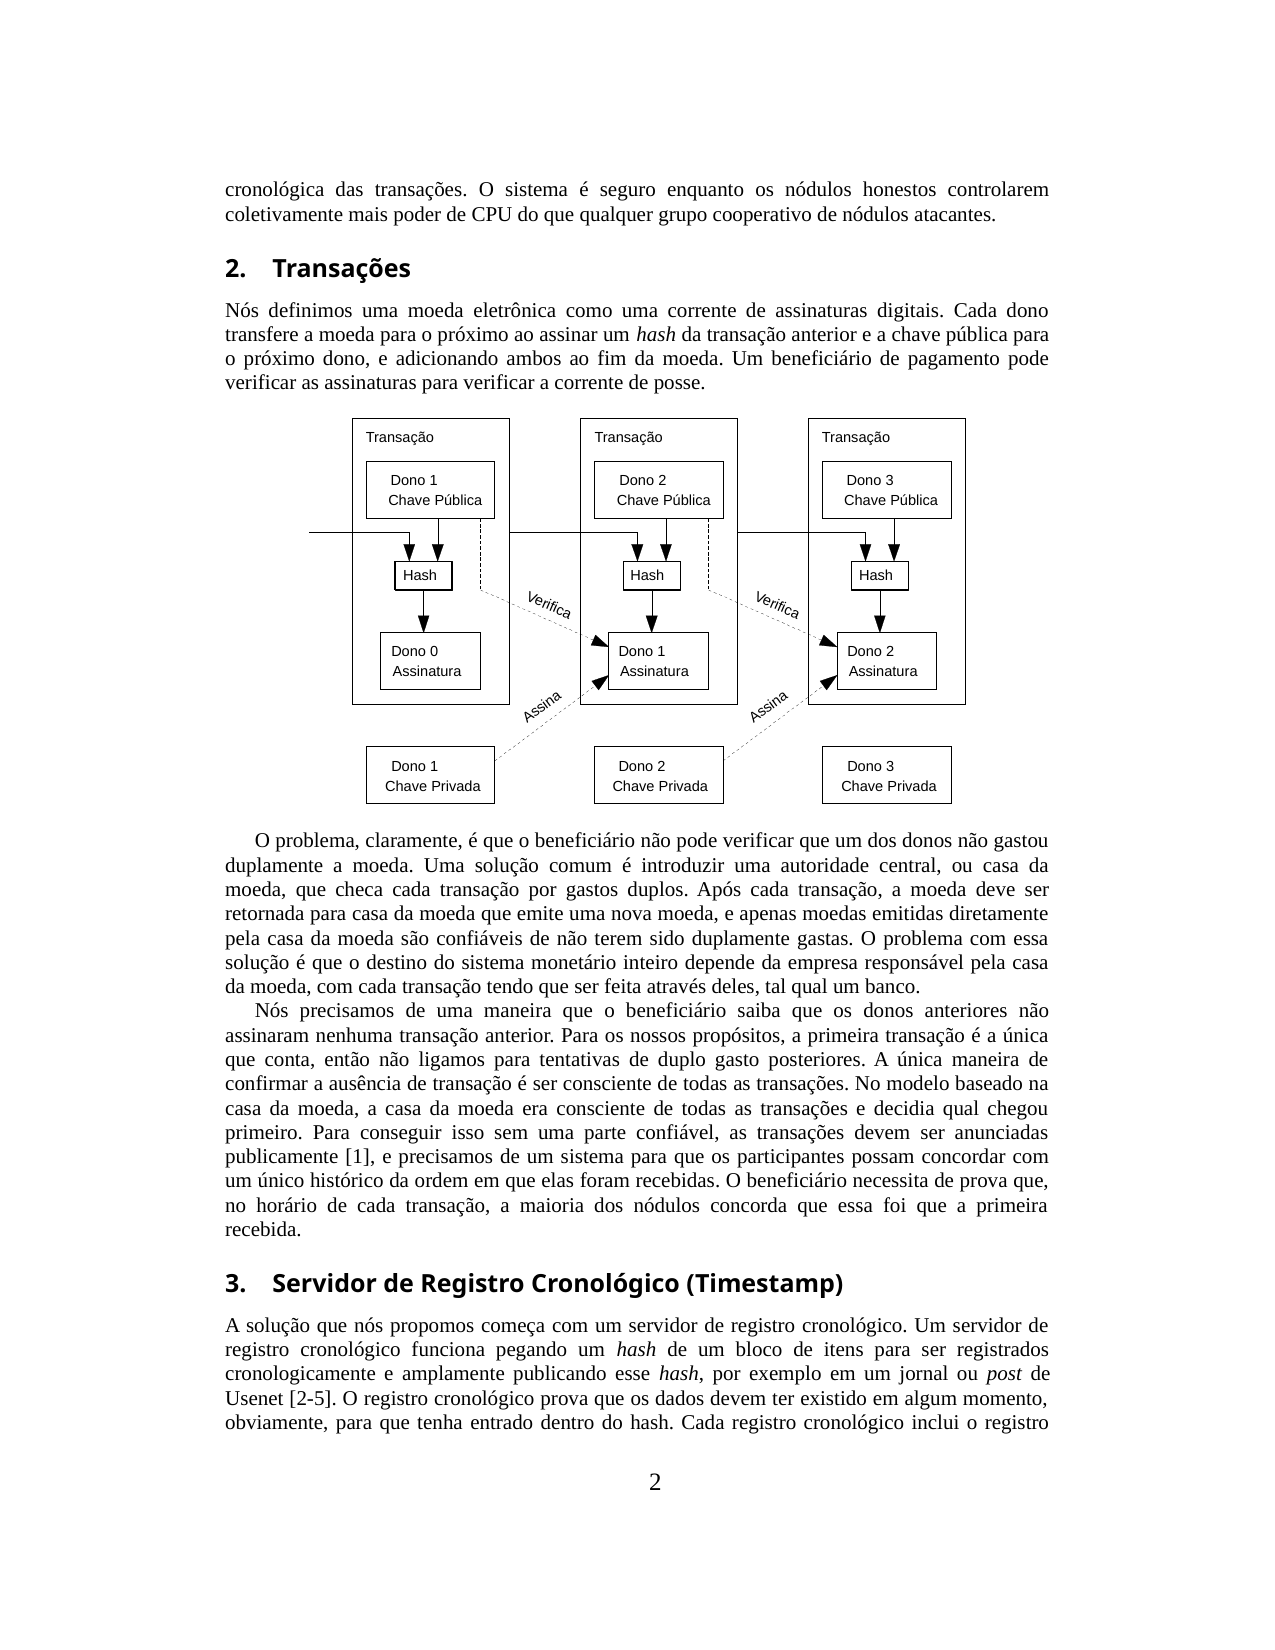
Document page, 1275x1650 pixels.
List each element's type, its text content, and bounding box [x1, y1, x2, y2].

text cronológica das transações. O sistema é seguro enquanto os nódulos honestos controlarem coletivamente mais poder de CPU do que qualquer grupo cooperativo de nódulos atacantes. [225, 177, 1050, 226]
list O problema, claramente, é que o beneficiário não pode verificar que um dos donos não gastou duplamente a moeda. Uma solução comum é introduzir uma autoridade central, ou casa da moeda, que checa cada transação por gastos duplos. Após cada transação, a moeda deve ser retornada para casa da moeda que emite uma nova moeda, e apenas moedas emitidas diretamente pela casa da moeda são confiáveis de não terem sido duplamente gastas. O problema com essa solução é que o destino do sistema monetário inteiro depende da empresa responsável pela casa da moeda, com cada transação tendo que ser feita através deles, tal qual um banco. [225, 828, 1050, 998]
text Nós definimos uma moeda eletrônica como uma corrente de assinaturas digitais. Cada dono transfere a moeda para o próximo ao assinar um hash da transação anterior e a chave pública para o próximo dono, e adicionando ambos ao fim da moeda. Um beneficiário de pagamento pode verificar as assinaturas para verificar a corrente de posse. [225, 297, 1050, 394]
subtitle 2. Transações [225, 251, 1050, 285]
text A solução que nós propomos começa com um servidor de registro cronológico. Um servidor de registro cronológico funciona pegando um hash de um bloco de itens para ser registrados cronologicamente e amplamente publicando esse hash, por exemplo em um jornal ou post de Usenet [2-5]. O registro cronológico prova que os dados devem ter existido em algum momento, obviamente, para que tenha entrado dentro do hash. Cada registro cronológico inclui o registro [225, 1312, 1050, 1434]
subtitle 3. Servidor de Registro Cronológico (Timestamp) [225, 1266, 1050, 1300]
text Nós precisamos de uma maneira que o beneficiário saiba que os donos anteriores não assinaram nenhuma transação anterior. Para os nossos propósitos, a primeira transação é a única que conta, então não ligamos para tentativas de duplo gasto posteriores. A única maneira de confirmar a ausência de transação é ser consciente de todas as transações. No modelo baseado na casa da moeda, a casa da moeda era consciente de todas as transações e decidia qual chegou primeiro. Para conseguir isso sem uma parte confiável, as transações devem ser anunciadas publicamente [1], e precisamos de um sistema para que os participantes possam concordar com um único histórico da ordem em que elas foram recebidas. O beneficiário necessita de prova que, no horário de cada transação, a maioria dos nódulos concorda que essa foi que a primeira recebida. [225, 998, 1050, 1241]
